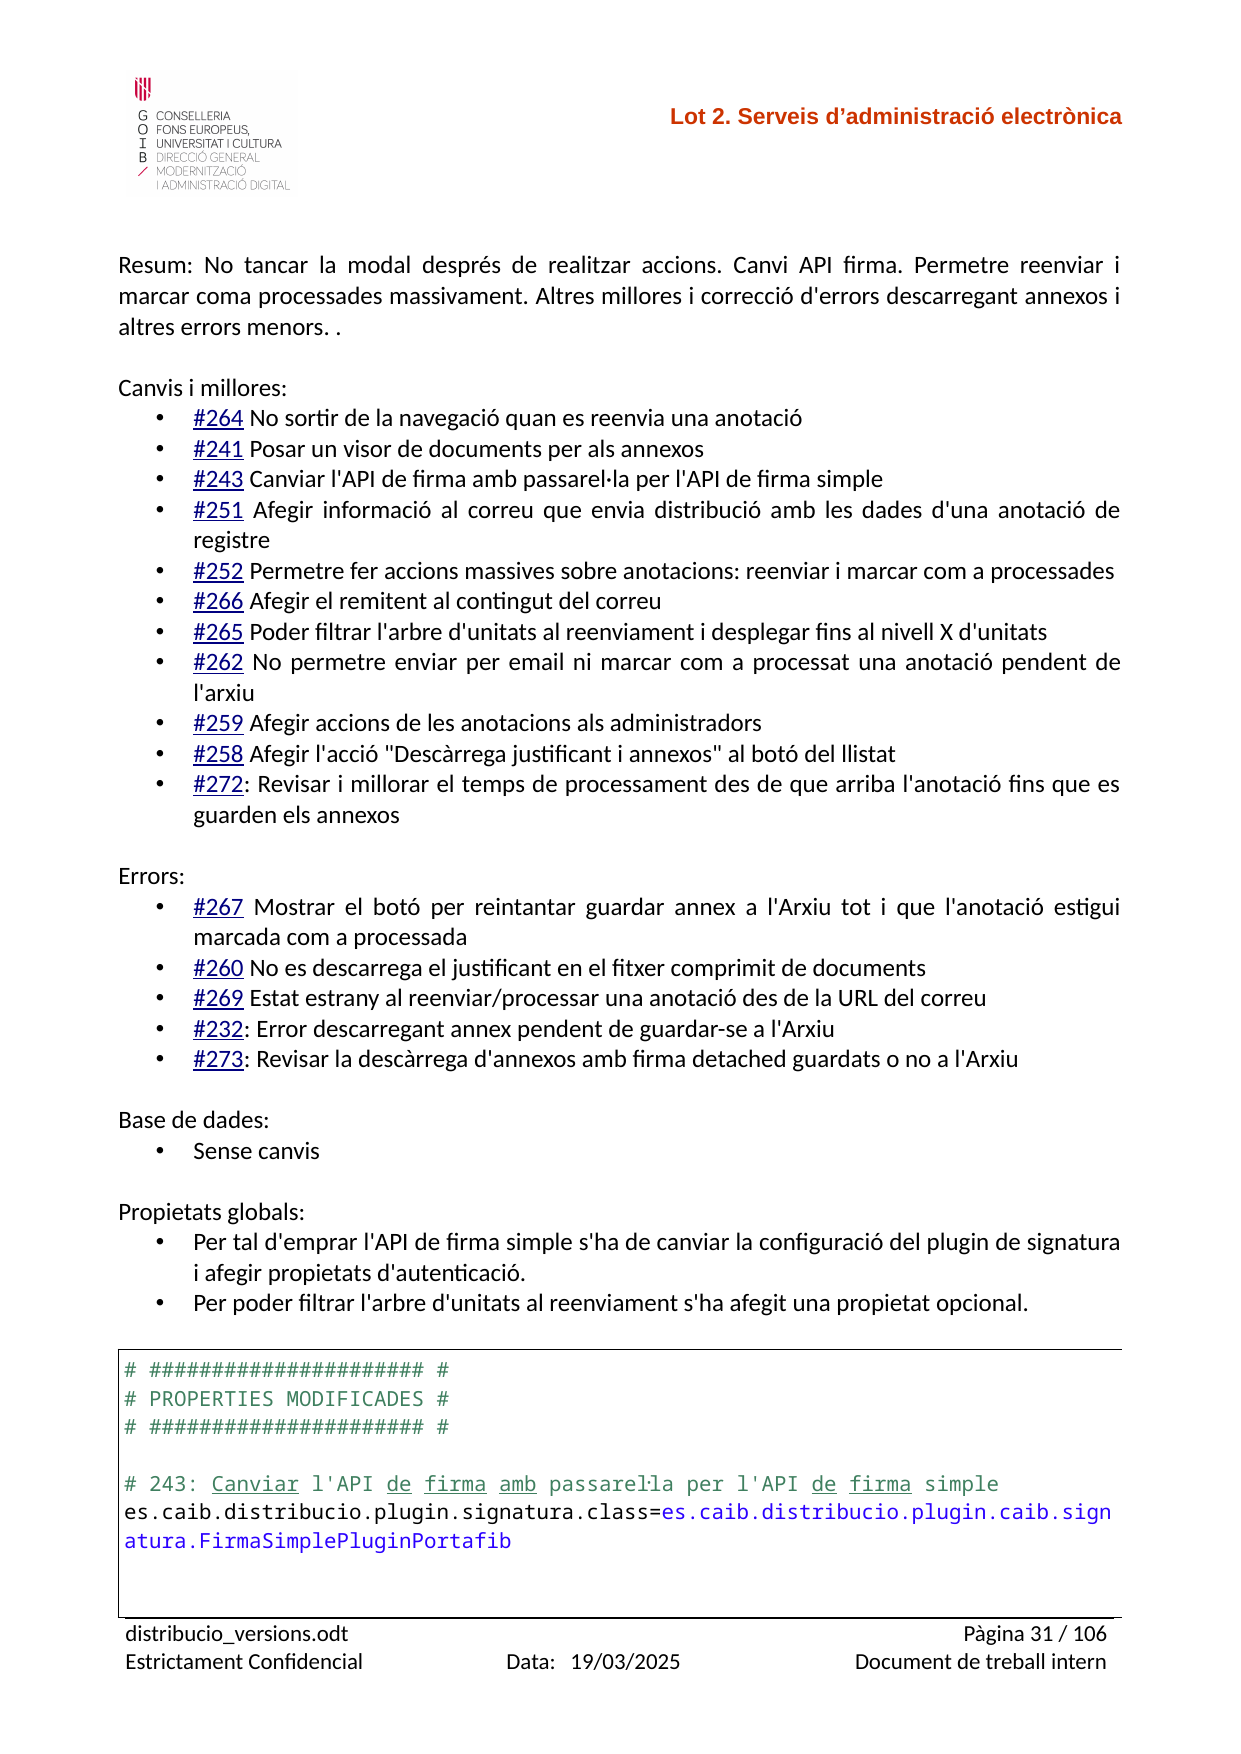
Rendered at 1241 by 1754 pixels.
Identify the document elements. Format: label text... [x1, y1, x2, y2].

list #267 Mostrar el botó per reintantar guardar annex a l'Arxiu tot i que l'anotació estigui marcada com a processada [156, 891, 1122, 952]
text Propietats globals: [118, 1196, 1122, 1226]
list #260 No es descarrega el justificant en el fitxer comprimit de documents [156, 952, 1122, 982]
picture [126, 70, 299, 197]
list #269 Estat estrany al reenviar/processar una anotació des de la URL del correu [156, 982, 1122, 1013]
list #251 Afegir informació al correu que envia distribució amb les dades d'una anotació de registre [156, 494, 1122, 555]
text Resum: No tancar la modal després de realitzar accions. Canvi API firma. Permetre reenviar i marcar coma processades massivament. Altres millores i correcció d'errors descarregant annexos i altres errors menors. . [118, 250, 1122, 341]
list Per tal d'emprar l'API de firma simple s'ha de canviar la configuració del plugin de signatura i afegir propietats d'autenticació. [156, 1226, 1122, 1287]
list #265 Poder filtrar l'arbre d'unitats al reenviament i desplegar fins al nivell X d'unitats [156, 616, 1122, 646]
text Base de dades: [118, 1104, 1122, 1135]
table_header # ###################### # # PROPERTIES MODIFICADES # # ###################### # # 243: Canviar l'API de firma amb passarel·la per l'API de firma simple es.caib.distribucio.plugin.signatura.class=es.caib.distribucio.plugin.caib.signatura.FirmaSimplePluginPortafib [119, 1350, 1122, 1617]
list #258 Afegir l'acció "Descàrrega justificant i annexos" al botó del llistat [156, 738, 1122, 768]
list #232: Error descarregant annex pendent de guardar-se a l'Arxiu [156, 1013, 1122, 1043]
list #262 No permetre enviar per email ni marcar com a processat una anotació pendent de l'arxiu [156, 646, 1122, 707]
list #264 No sortir de la navegació quan es reenvia una anotació [156, 402, 1122, 433]
list #266 Afegir el remitent al contingut del correu [156, 585, 1122, 616]
list #272: Revisar i millorar el temps de processament des de que arriba l'anotació fins que es guarden els annexos [156, 768, 1122, 829]
list Per poder filtrar l'arbre d'unitats al reenviament s'ha afegit una propietat opcional. [156, 1287, 1122, 1318]
list #273: Revisar la descàrrega d'annexos amb firma detached guardats o no a l'Arxiu [156, 1043, 1122, 1074]
text Canvis i millores: [118, 372, 1122, 402]
list #252 Permetre fer accions massives sobre anotacions: reenviar i marcar com a processades [156, 555, 1122, 585]
text Errors: [118, 860, 1122, 891]
list #259 Afegir accions de les anotacions als administradors [156, 707, 1122, 738]
list #241 Posar un visor de documents per als annexos [156, 433, 1122, 463]
list #243 Canviar l'API de firma amb passarel·la per l'API de firma simple [156, 463, 1122, 494]
list Sense canvis [156, 1135, 1122, 1165]
